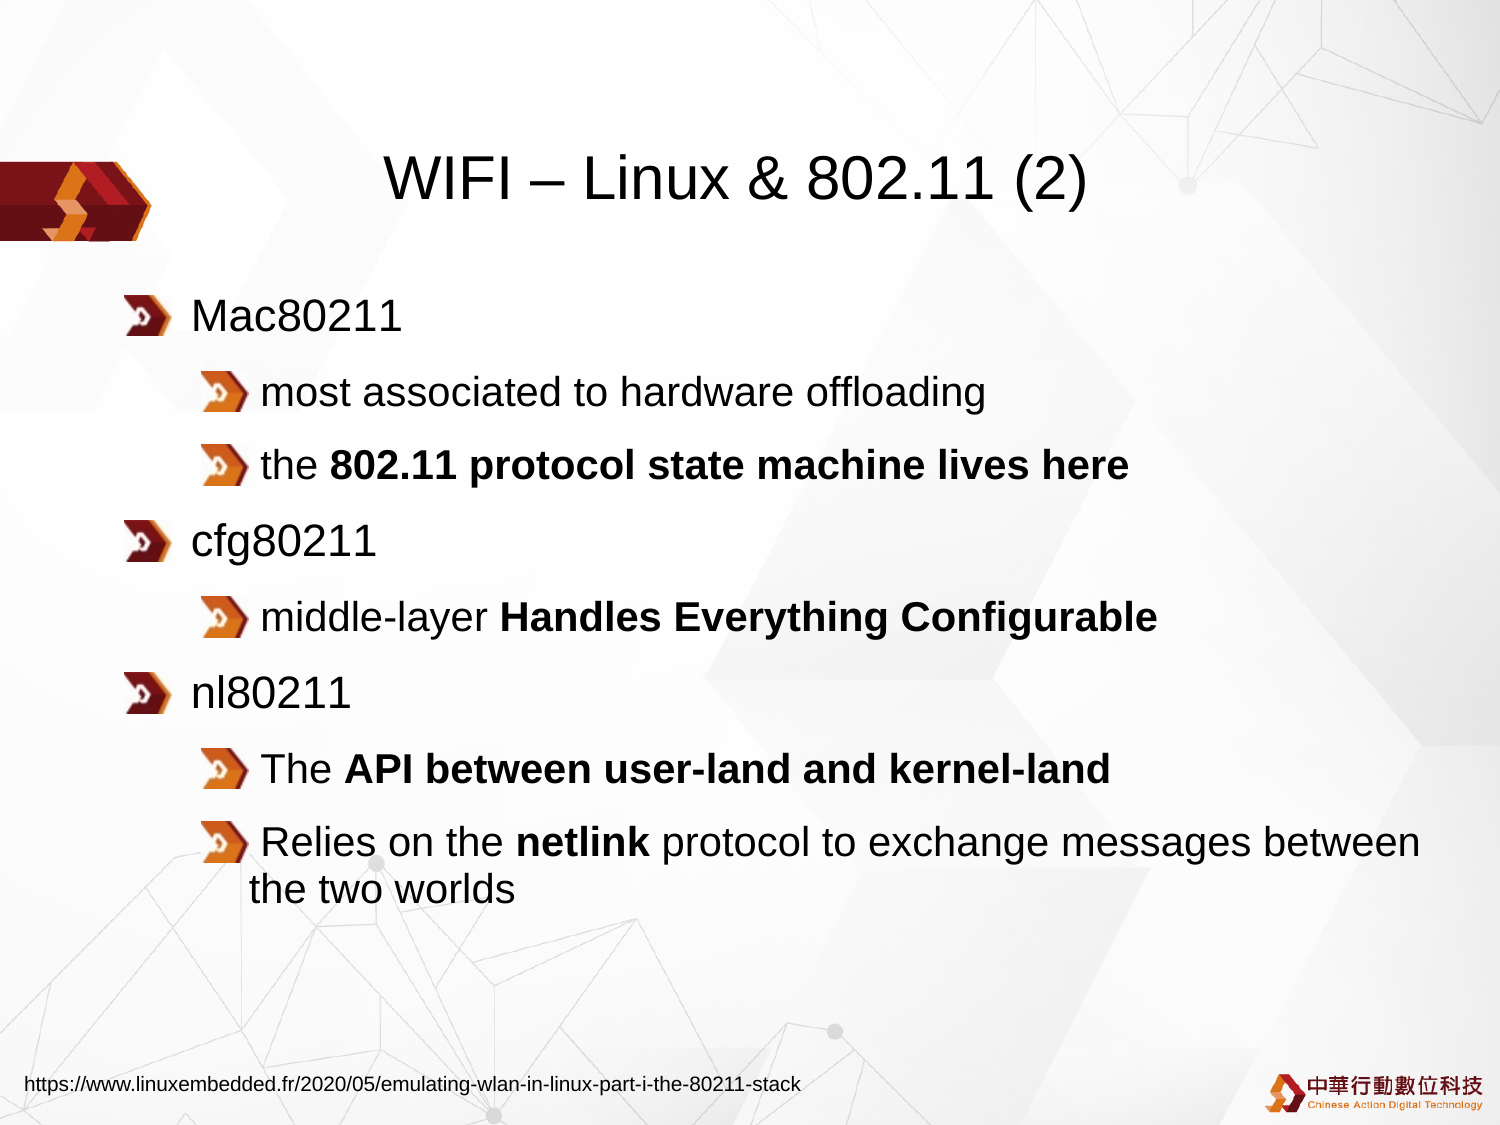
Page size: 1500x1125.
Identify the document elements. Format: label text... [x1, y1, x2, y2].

list Mac80211 most associated to hardware offloading the 802.11 protocol state machine lives here cfg80211 middle-layer Handles Everything Configurable nl80211 The API between user-land and kernel-land Relies on the netlink protocol to exchange messages between the two worlds [107, 290, 1425, 943]
title WIFI – Linux & 802.11 (2) [107, 101, 1367, 255]
picture [0, 0, 1500, 1125]
text_box https://www.linuxembedded.fr/2020/05/emulating-wlan-in-linux-part-i-the-80211-stack [9, 1065, 1309, 1118]
